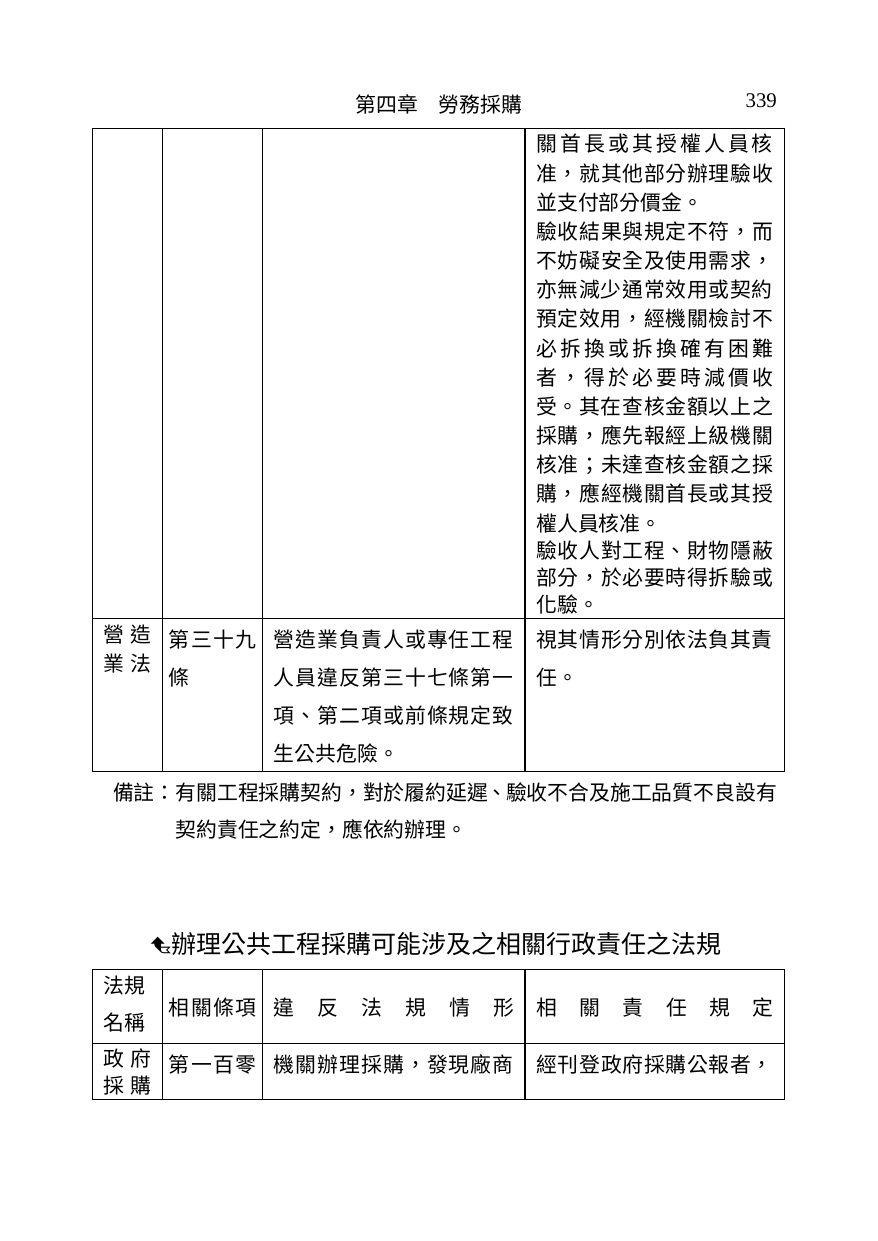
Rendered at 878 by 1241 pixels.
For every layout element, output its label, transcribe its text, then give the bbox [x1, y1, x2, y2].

table_header 相關責任規定 [526, 970, 784, 1043]
table_cell [263, 129, 524, 618]
table_cell 視其情形分別依法負其責任。 [526, 619, 784, 771]
text 備註：有關工程採購契約，對於履約延遲、驗收不合及施工品質不良設有契約責任之約定，應依約辦理。 [113, 772, 777, 848]
table_cell 第一百零 [163, 1044, 262, 1098]
table_cell 政府採購 [93, 1044, 162, 1098]
table_header 相關條項 [163, 970, 262, 1043]
table_header 法規 名稱 [93, 970, 162, 1043]
table_cell [163, 129, 262, 618]
table_cell 經刊登政府採購公報者， [526, 1044, 784, 1098]
table_cell 營造業法 [93, 619, 162, 771]
table_cell 關首長或其授權人員核准，就其他部分辦理驗收並支付部分價金。 驗收結果與規定不符，而不妨礙安全及使用需求，亦無減少通常效用或契約預定效用，經機關檢討不必拆換或拆換確有困難者，得於必要時減價收受。其在查核金額以上之採購，應先報經上級機關核准；未達查核金額之採購，應經機關首長或其授權人員核准。 驗收人對工程、財物隱蔽部分，於必要時得拆驗或化驗。 [526, 129, 784, 618]
text 辦理公共工程採購可能涉及之相關行政責任之法規 [150, 923, 777, 961]
table_cell [93, 129, 162, 618]
table_cell 營造業負責人或專任工程人員違反第三十七條第一項、第二項或前條規定致生公共危險。 [263, 619, 524, 771]
table_cell 機關辦理採購，發現廠商 [263, 1044, 524, 1098]
table_header 違反法規情形 [263, 970, 524, 1043]
table_cell 第三十九條 [163, 619, 262, 771]
